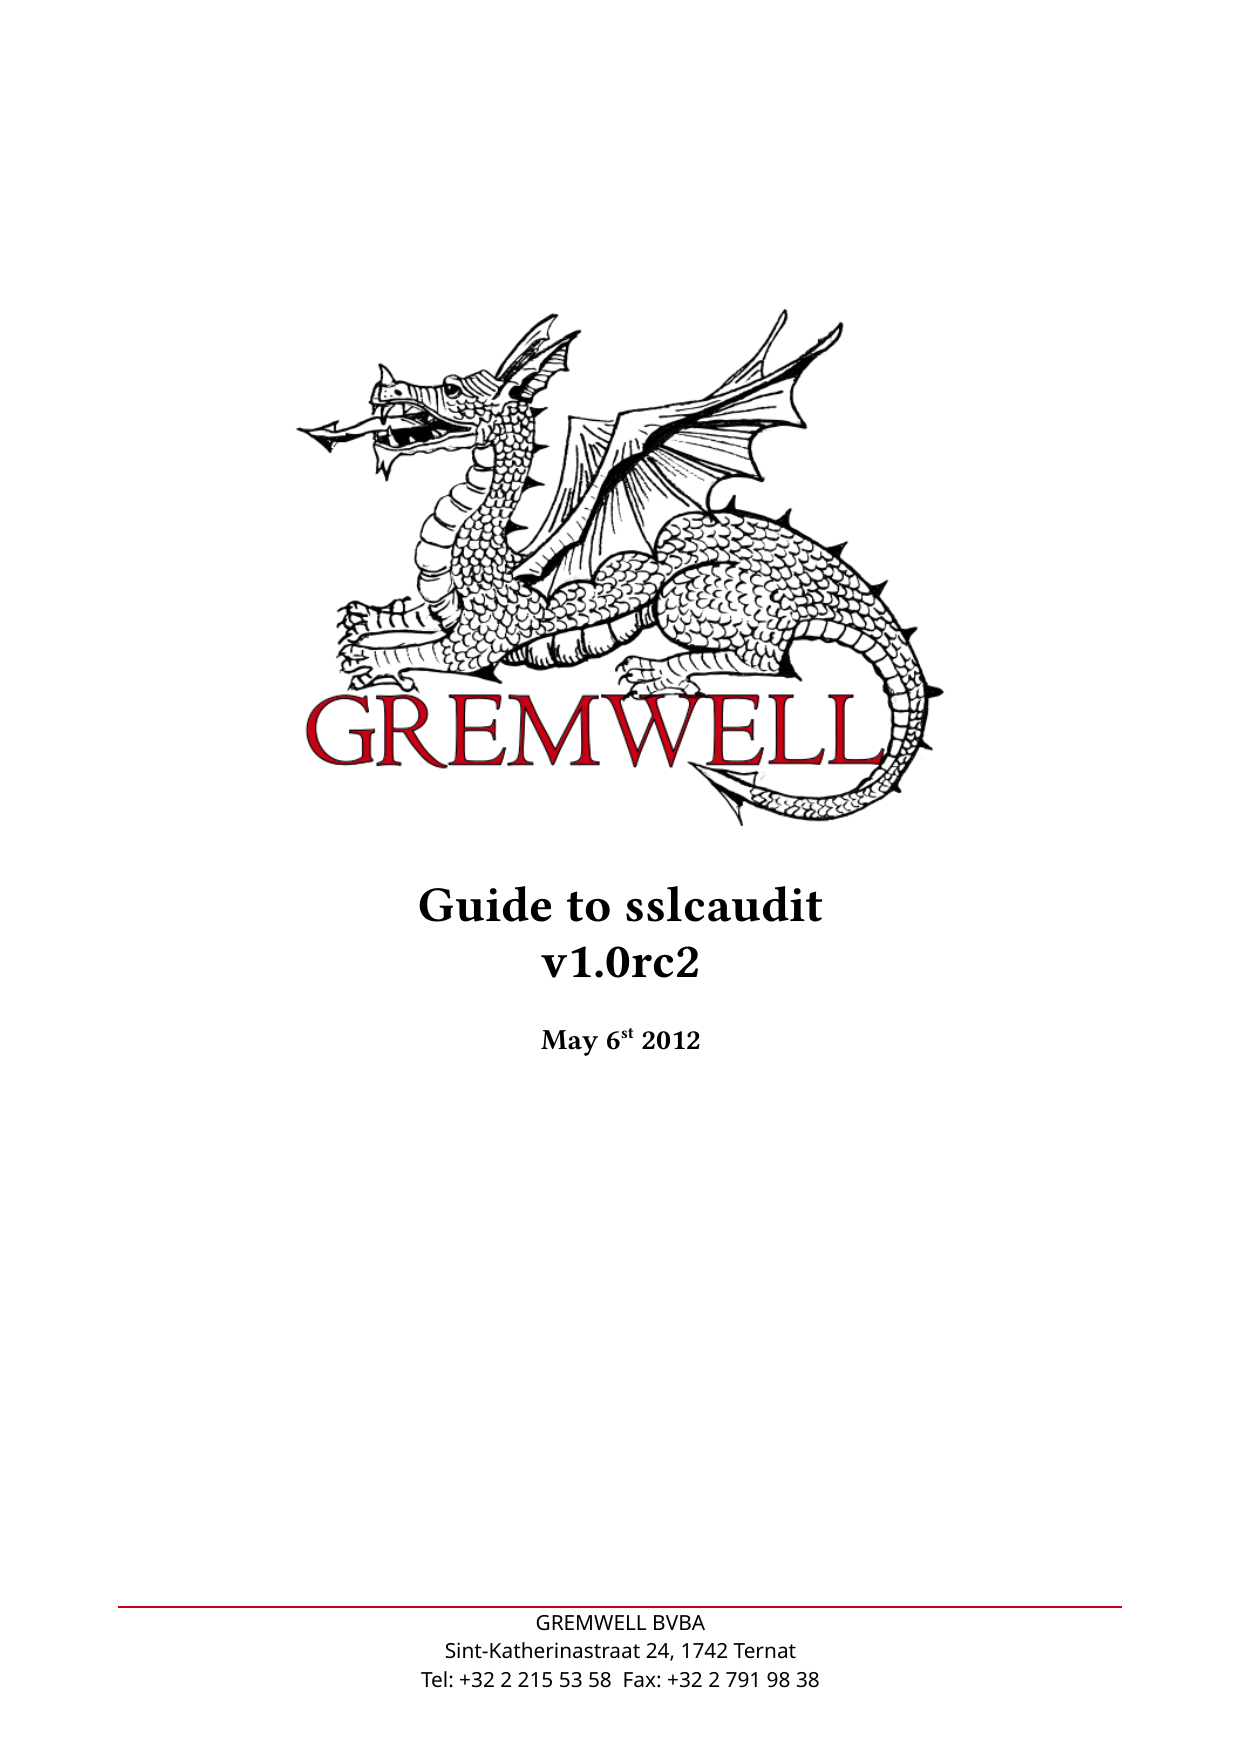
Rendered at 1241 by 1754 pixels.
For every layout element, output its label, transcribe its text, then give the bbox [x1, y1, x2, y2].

subtitle v1.0rc2 [296, 933, 946, 990]
subtitle May 6st 2012 [296, 1023, 946, 1057]
subtitle Guide to sslcaudit [296, 876, 946, 933]
picture [294, 306, 947, 833]
